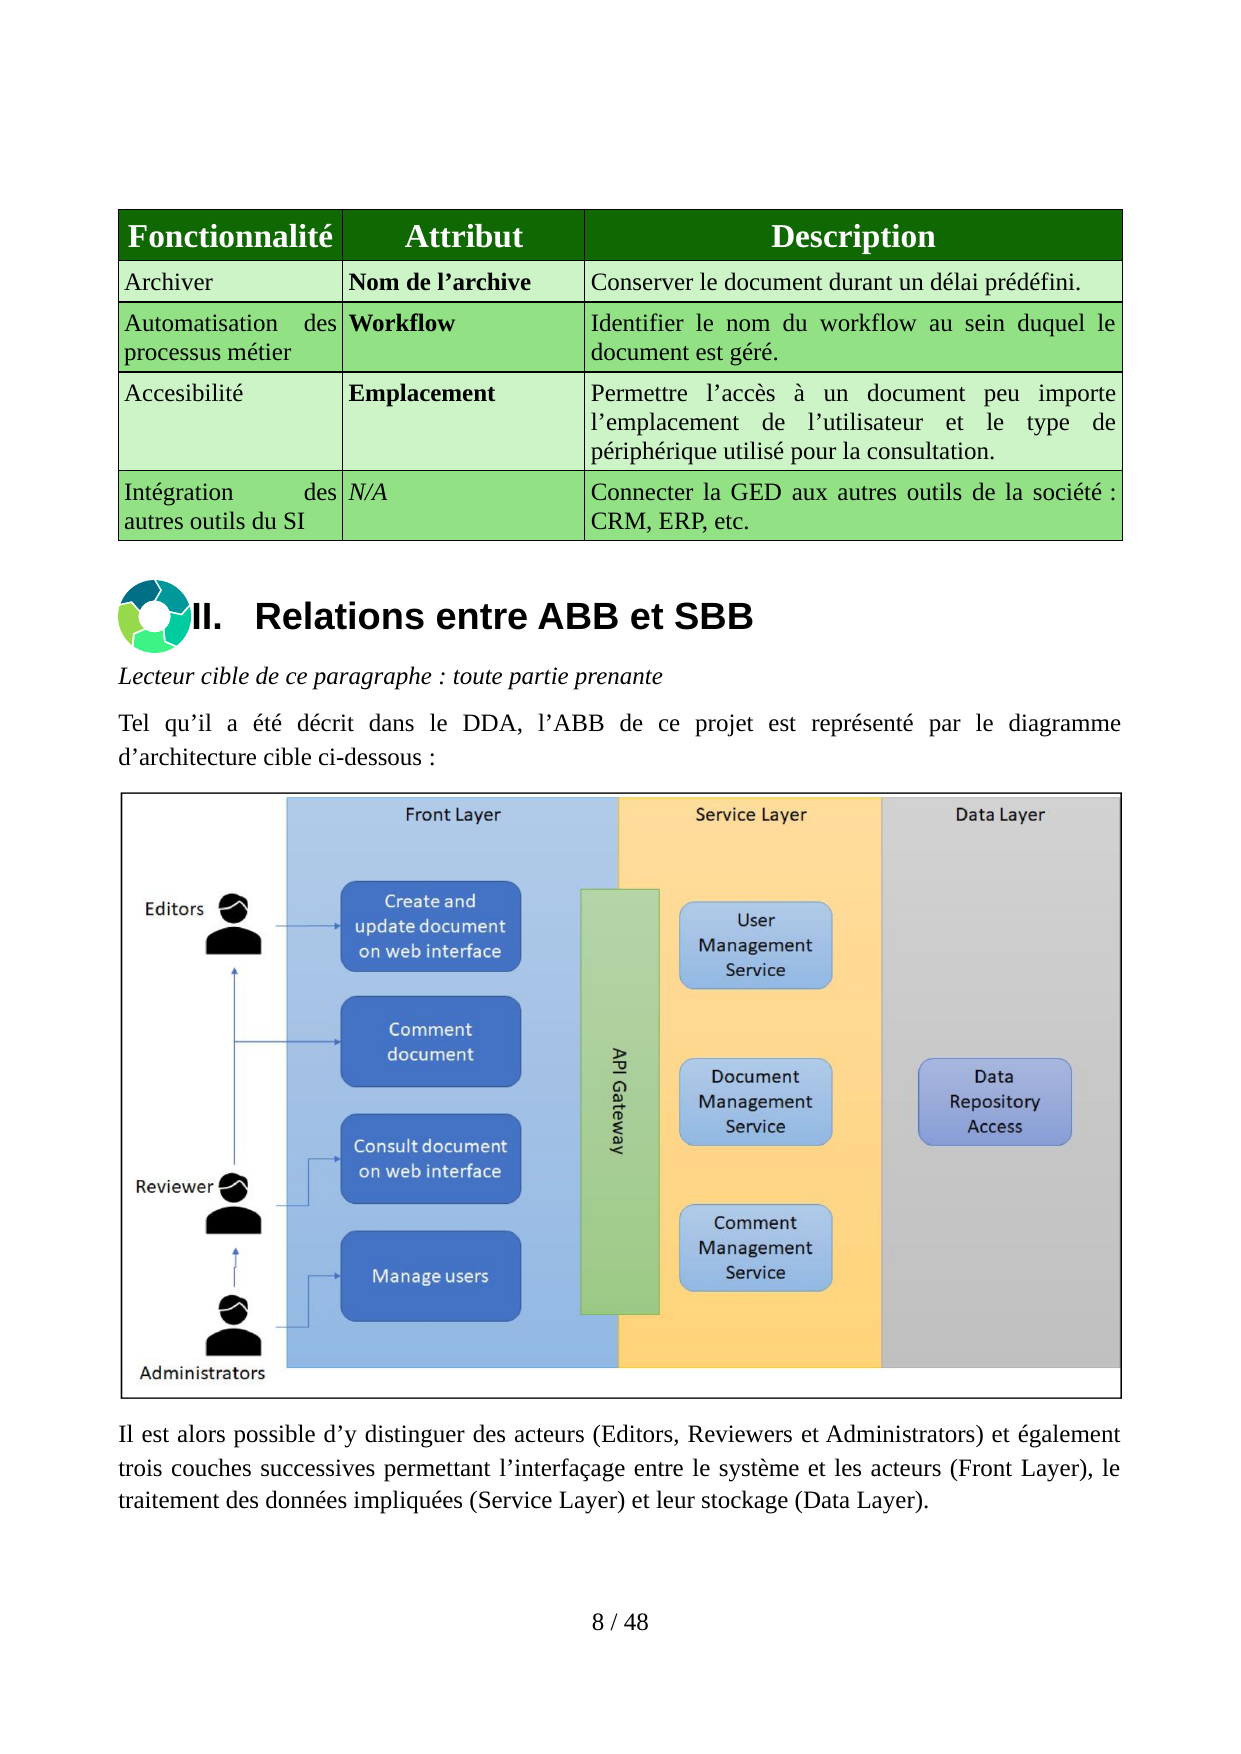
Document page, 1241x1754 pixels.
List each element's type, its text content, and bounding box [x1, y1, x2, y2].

text Il est alors possible d’y distinguer des acteurs (Editors, Reviewers et Administrators) et également trois couches successives permettant l’interfaçage entre le système et les acteurs (Front Layer), le traitement des données impliquées (Service Layer) et leur stockage (Data Layer). [118, 1419, 1122, 1514]
table_cell Workflow [343, 303, 584, 371]
table_header Attribut [343, 210, 584, 260]
subtitle [139, 596, 170, 633]
table_cell Permettre l’accès à un document peu importe l’emplacement de l’utilisateur et le type de périphérique utilisé pour la consultation. [585, 373, 1122, 470]
table_cell Emplacement [343, 373, 584, 470]
picture [118, 789, 1123, 1401]
subtitle Relations entre ABB et SBB [184, 594, 1122, 637]
table_header Fonctionnalité [119, 210, 342, 260]
table_cell Automatisation des processus métier [119, 303, 342, 371]
table_header Description [585, 210, 1122, 260]
table_cell Archiver [119, 261, 342, 301]
table_cell Conserver le document durant un délai prédéfini. [585, 261, 1122, 301]
text Tel qu’il a été décrit dans le DDA, l’ABB de ce projet est représenté par le diagramme d’architecture cible ci-dessous : [118, 708, 1122, 770]
table_cell N/A [343, 471, 584, 540]
table_cell Intégration des autres outils du SI [119, 471, 342, 540]
table_cell Nom de l’archive [343, 261, 584, 301]
table_cell Accesibilité [119, 373, 342, 470]
text Lecteur cible de ce paragraphe : toute partie prenante [118, 661, 1122, 690]
table_cell Identifier le nom du workflow au sein duquel le document est géré. [585, 303, 1122, 371]
table_cell Connecter la GED aux autres outils de la société : CRM, ERP, etc. [585, 471, 1122, 540]
